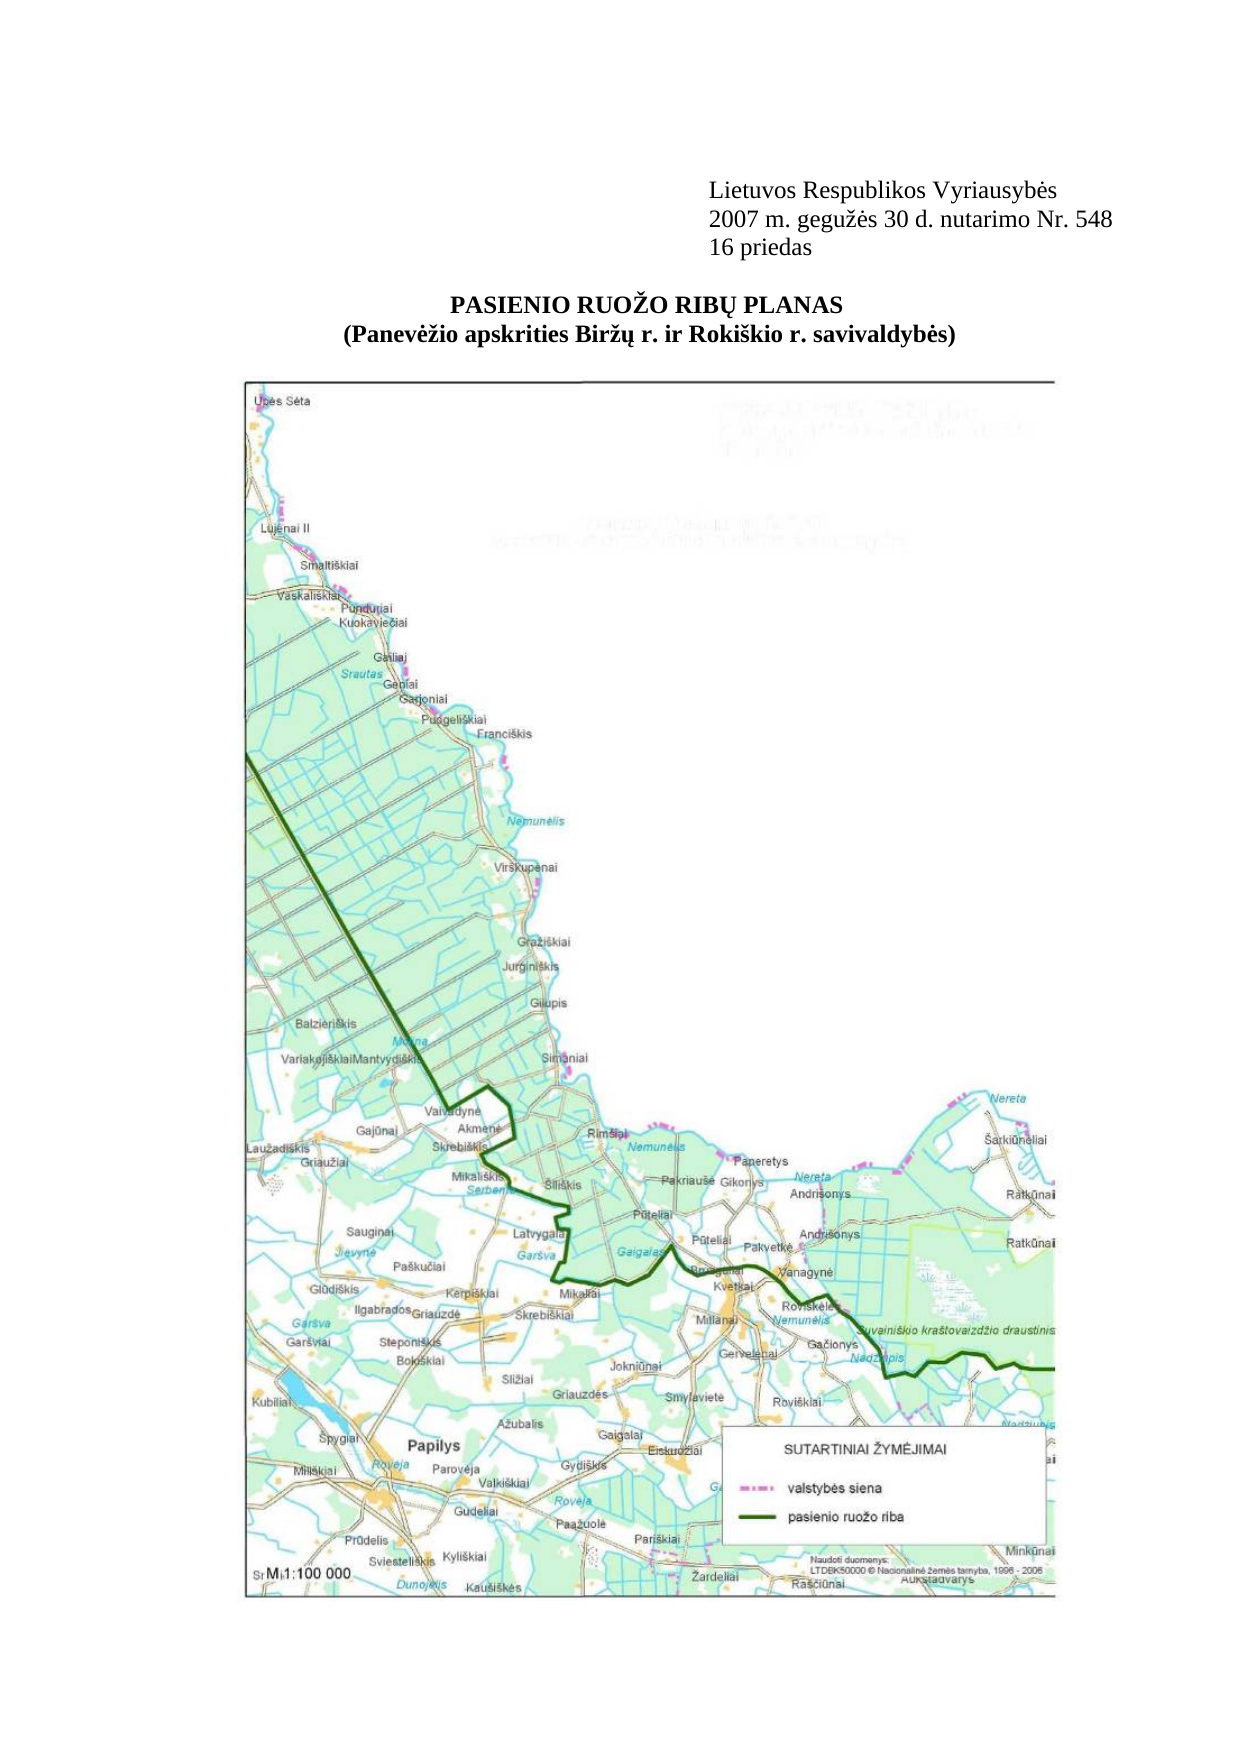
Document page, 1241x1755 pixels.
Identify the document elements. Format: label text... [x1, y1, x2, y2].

text (Panevėžio apskrities Biržų r. ir Rokiškio r. savivaldybės) [177, 319, 1122, 347]
text 16 priedas [177, 232, 1122, 261]
text PASIENIO RUOŽO RIBŲ PLANAS [177, 290, 1122, 319]
text 2007 m. gegužės 30 d. nutarimo Nr. 548 [177, 204, 1122, 232]
text Lietuvos Respublikos Vyriausybės [177, 175, 1122, 204]
